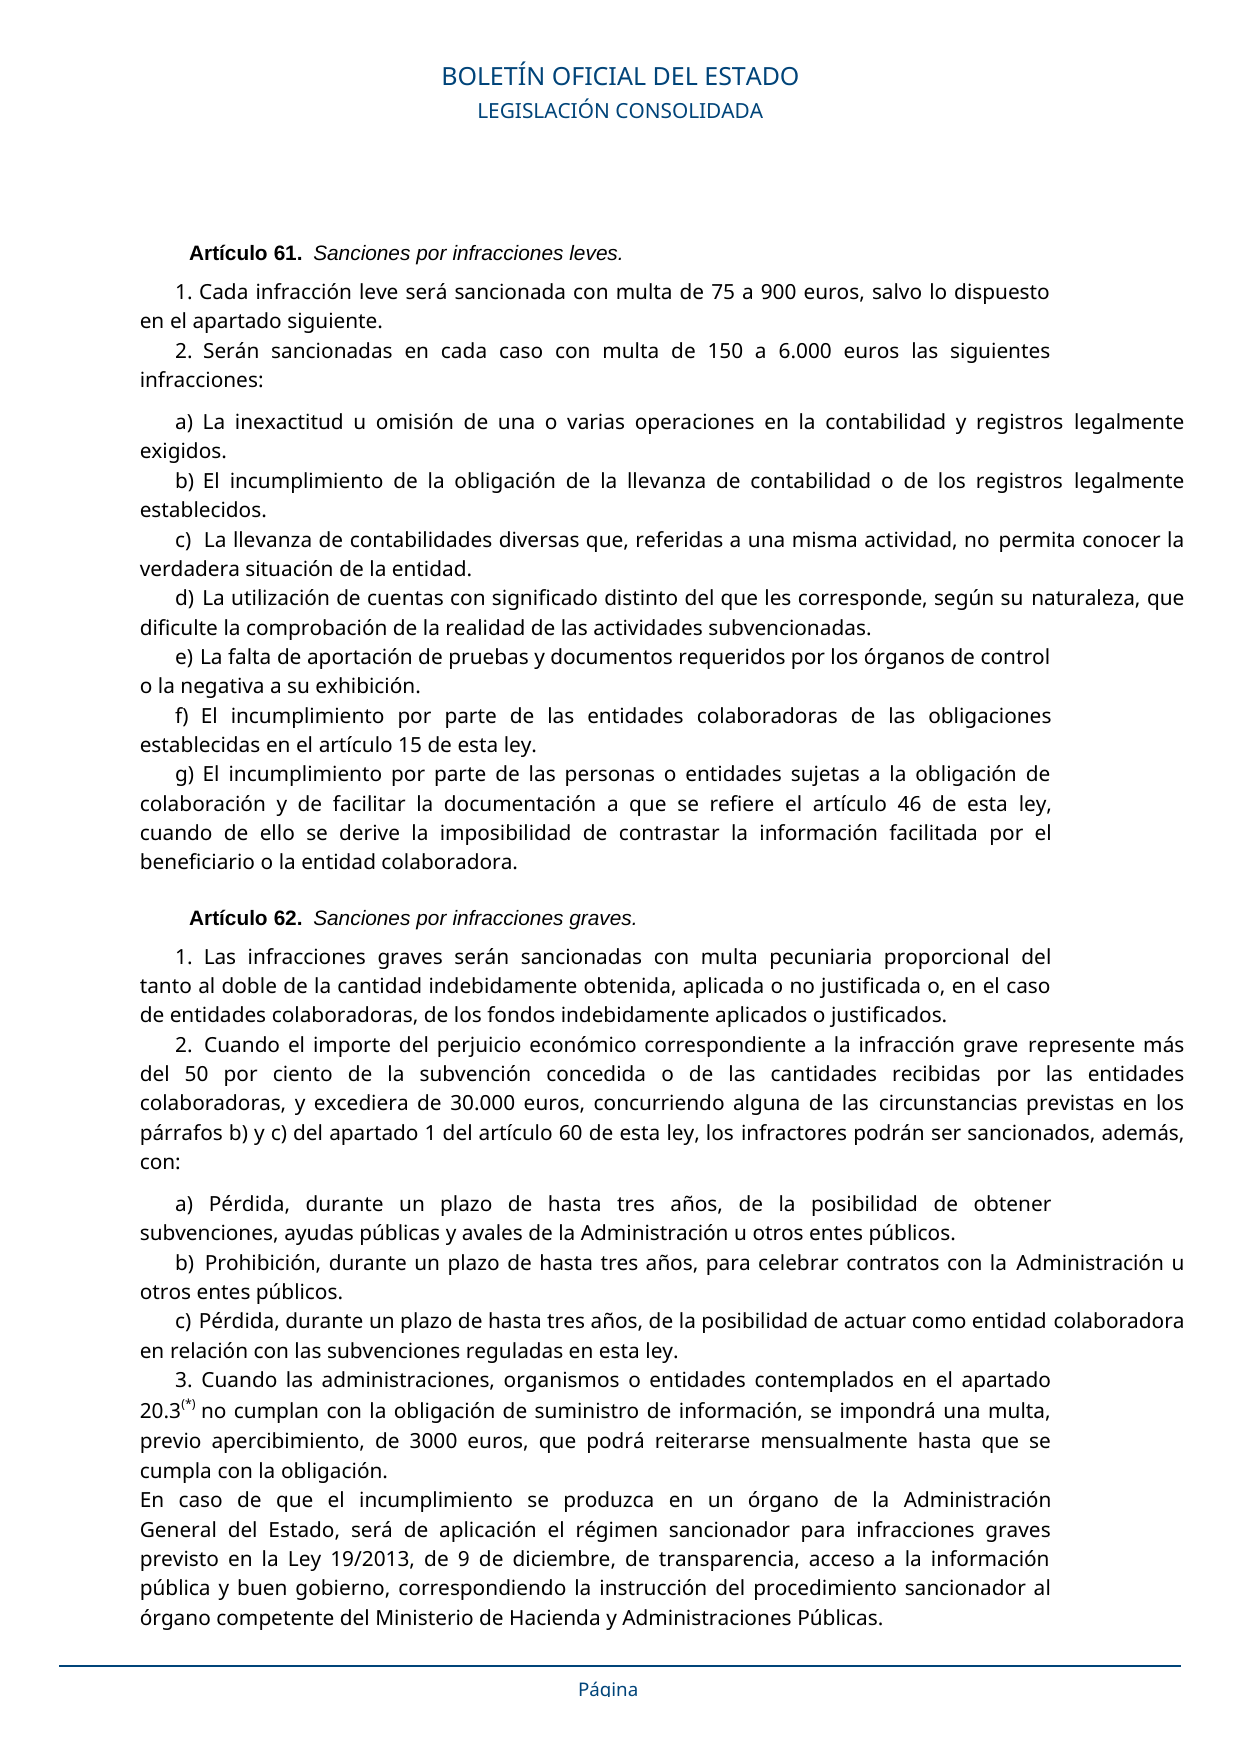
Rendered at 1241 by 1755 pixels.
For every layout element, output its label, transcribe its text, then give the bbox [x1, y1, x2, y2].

list Serán sancionadas en cada caso con multa de 150 a 6.000 euros las siguientes infracciones: [139, 336, 1052, 394]
list Cada infracción leve será sancionada con multa de 75 a 900 euros, salvo lo dispuesto en el apartado siguiente. [139, 277, 1052, 335]
list Prohibición, durante un plazo de hasta tres años, para celebrar contratos con la Administración u otros entes públicos. [139, 1248, 1184, 1306]
list Las infracciones graves serán sancionadas con multa pecuniaria proporcional del tanto al doble de la cantidad indebidamente obtenida, aplicada o no justificada o, en el caso de entidades colaboradoras, de los fondos indebidamente aplicados o justificados. [139, 942, 1052, 1029]
list Pérdida, durante un plazo de hasta tres años, de la posibilidad de obtener subvenciones, ayudas públicas y avales de la Administración u otros entes públicos. [139, 1189, 1052, 1247]
list La utilización de cuentas con significado distinto del que les corresponde, según su naturaleza, que dificulte la comprobación de la realidad de las actividades subvencionadas. [139, 583, 1184, 641]
list Cuando las administraciones, organismos o entidades contemplados en el apartado 20.3(*) no cumplan con la obligación de suministro de información, se impondrá una multa, previo apercibimiento, de 3000 euros, que podrá reiterarse mensualmente hasta que se cumpla con la obligación. [139, 1365, 1052, 1484]
list La falta de aportación de pruebas y documentos requeridos por los órganos de control o la negativa a su exhibición. [139, 642, 1052, 700]
text Artículo 62. Sanciones por infracciones graves. [189, 906, 1184, 930]
text Artículo 61. Sanciones por infracciones leves. [189, 241, 1184, 265]
list Cuando el importe del perjuicio económico correspondiente a la infracción grave represente más del 50 por ciento de la subvención concedida o de las cantidades recibidas por las entidades colaboradoras, y excediera de 30.000 euros, concurriendo alguna de las circunstancias previstas en los párrafos b) y c) del apartado 1 del artículo 60 de esta ley, los infractores podrán ser sancionados, además, con: [139, 1030, 1184, 1176]
list El incumplimiento por parte de las personas o entidades sujetas a la obligación de colaboración y de facilitar la documentación a que se refiere el artículo 46 de esta ley, cuando de ello se derive la imposibilidad de contrastar la información facilitada por el beneficiario o la entidad colaboradora. [139, 759, 1052, 876]
list El incumplimiento de la obligación de la llevanza de contabilidad o de los registros legalmente establecidos. [139, 466, 1184, 524]
text En caso de que el incumplimiento se produzca en un órgano de la Administración General del Estado, será de aplicación el régimen sancionador para infracciones graves previsto en la Ley 19/2013, de 9 de diciembre, de transparencia, acceso a la información pública y buen gobierno, correspondiendo la instrucción del procedimiento sancionador al órgano competente del Ministerio de Hacienda y Administraciones Públicas. [139, 1486, 1052, 1631]
list La inexactitud u omisión de una o varias operaciones en la contabilidad y registros legalmente exigidos. [139, 407, 1184, 465]
list La llevanza de contabilidades diversas que, referidas a una misma actividad, no permita conocer la verdadera situación de la entidad. [139, 525, 1184, 582]
list El incumplimiento por parte de las entidades colaboradoras de las obligaciones establecidas en el artículo 15 de esta ley. [139, 701, 1052, 758]
list Pérdida, durante un plazo de hasta tres años, de la posibilidad de actuar como entidad colaboradora en relación con las subvenciones reguladas en esta ley. [139, 1307, 1184, 1364]
